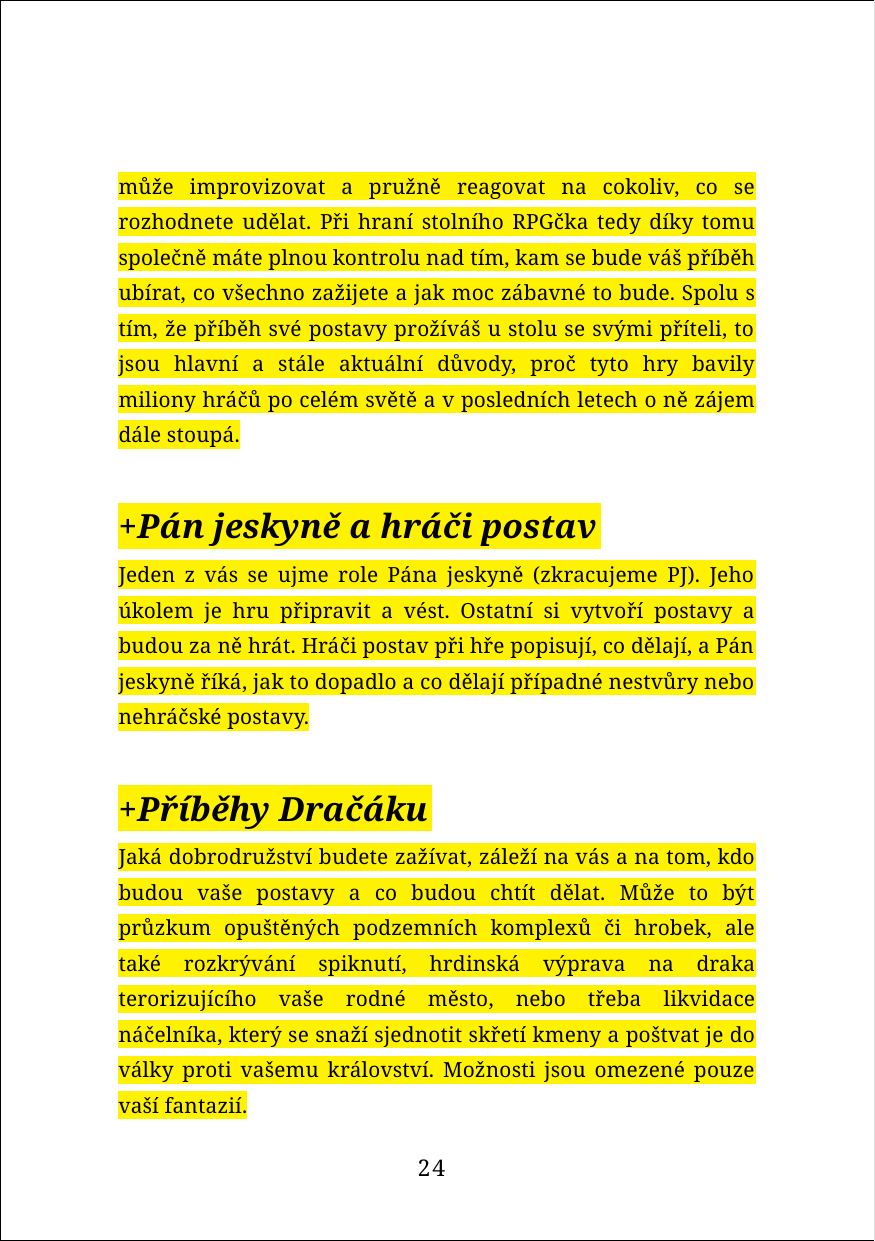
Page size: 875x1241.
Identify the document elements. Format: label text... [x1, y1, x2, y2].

subtitle +Pán jeskyně a hráči postav [118, 503, 756, 549]
text může improvizovat a pružně reagovat na cokoliv, co se rozhodnete udělat. Při hraní stolního RPGčka tedy díky tomu společně máte plnou kontrolu nad tím, kam se bude váš příběh ubírat, co všechno zažijete a jak moc zábavné to bude. Spolu s tím, že příběh své postavy prožíváš u stolu se svými příteli, to jsou hlavní a stále aktuální důvody, proč tyto hry bavily miliony hráčů po celém světě a v posledních letech o ně zájem dále stoupá. [118, 172, 756, 449]
text Jeden z vás se ujme role Pána jeskyně (zkracujeme PJ). Jeho úkolem je hru připravit a vést. Ostatní si vytvoří postavy a budou za ně hrát. Hráči postav při hře popisují, co dělají, a Pán jeskyně říká, jak to dopadlo a co dělají případné nestvůry nebo nehráčské postavy. [118, 560, 756, 731]
text Jaká dobrodružství budete zažívat, záleží na vás a na tom, kdo budou vaše postavy a co budou chtít dělat. Může to být průzkum opuštěných podzemních komplexů či hrobek, ale také rozkrývání spiknutí, hrdinská výprava na draka terorizujícího vaše rodné město, nebo třeba likvidace náčelníka, který se snaží sjednotit skřetí kmeny a poštvat je do války proti vašemu království. Možnosti jsou omezené pouze vaší fantazií. [118, 842, 756, 1119]
subtitle +Příběhy Dračáku [118, 785, 756, 831]
